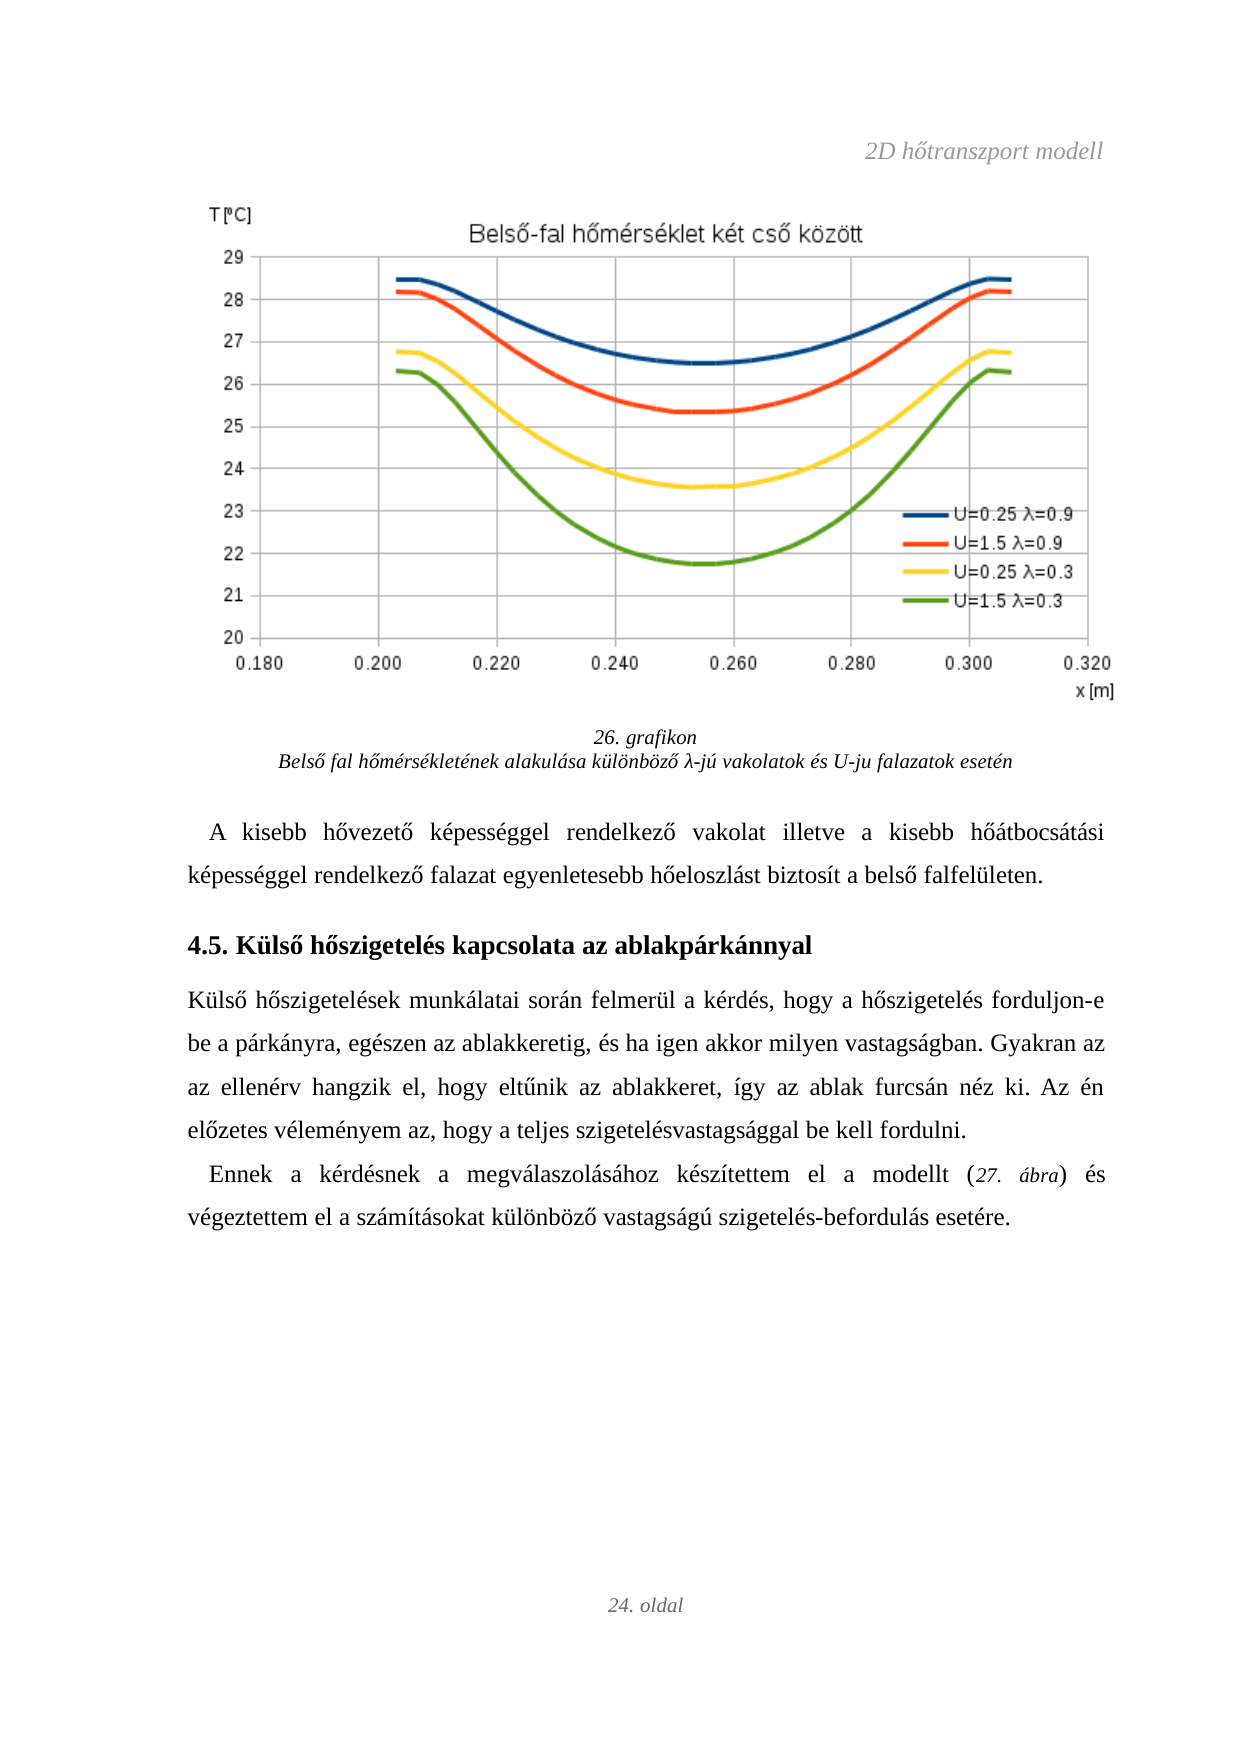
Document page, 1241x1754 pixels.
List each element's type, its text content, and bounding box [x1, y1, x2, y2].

subtitle Külső hőszigetelés kapcsolata az ablakpárkánnyal [187, 929, 1106, 961]
text Ennek a kérdésnek a megválaszolásához készítettem el a modellt (27. ábra) és végeztettem el a számításokat különböző vastagságú szigetelés-befordulás esetére. [187, 1159, 1106, 1231]
text Belső fal hőmérsékletének alakulása különböző λ-jú vakolatok és U-ju falazatok esetén [187, 749, 1106, 773]
text A kisebb hővezető képességgel rendelkező vakolat illetve a kisebb hőátbocsátási képességgel rendelkező falazat egyenletesebb hőeloszlást biztosít a belső falfelületen. [187, 817, 1106, 889]
text 26. grafikon [187, 725, 1106, 749]
text Külső hőszigetelések munkálatai során felmerül a kérdés, hogy a hőszigetelés forduljon-e be a párkányra, egészen az ablakkeretig, és ha igen akkor milyen vastagságban. Gyakran az az ellenérv hangzik el, hogy eltűnik az ablakkeret, így az ablak furcsán néz ki. Az én előzetes véleményem az, hogy a teljes szigetelésvastagsággal be kell fordulni. [187, 984, 1106, 1144]
picture [208, 194, 1127, 711]
